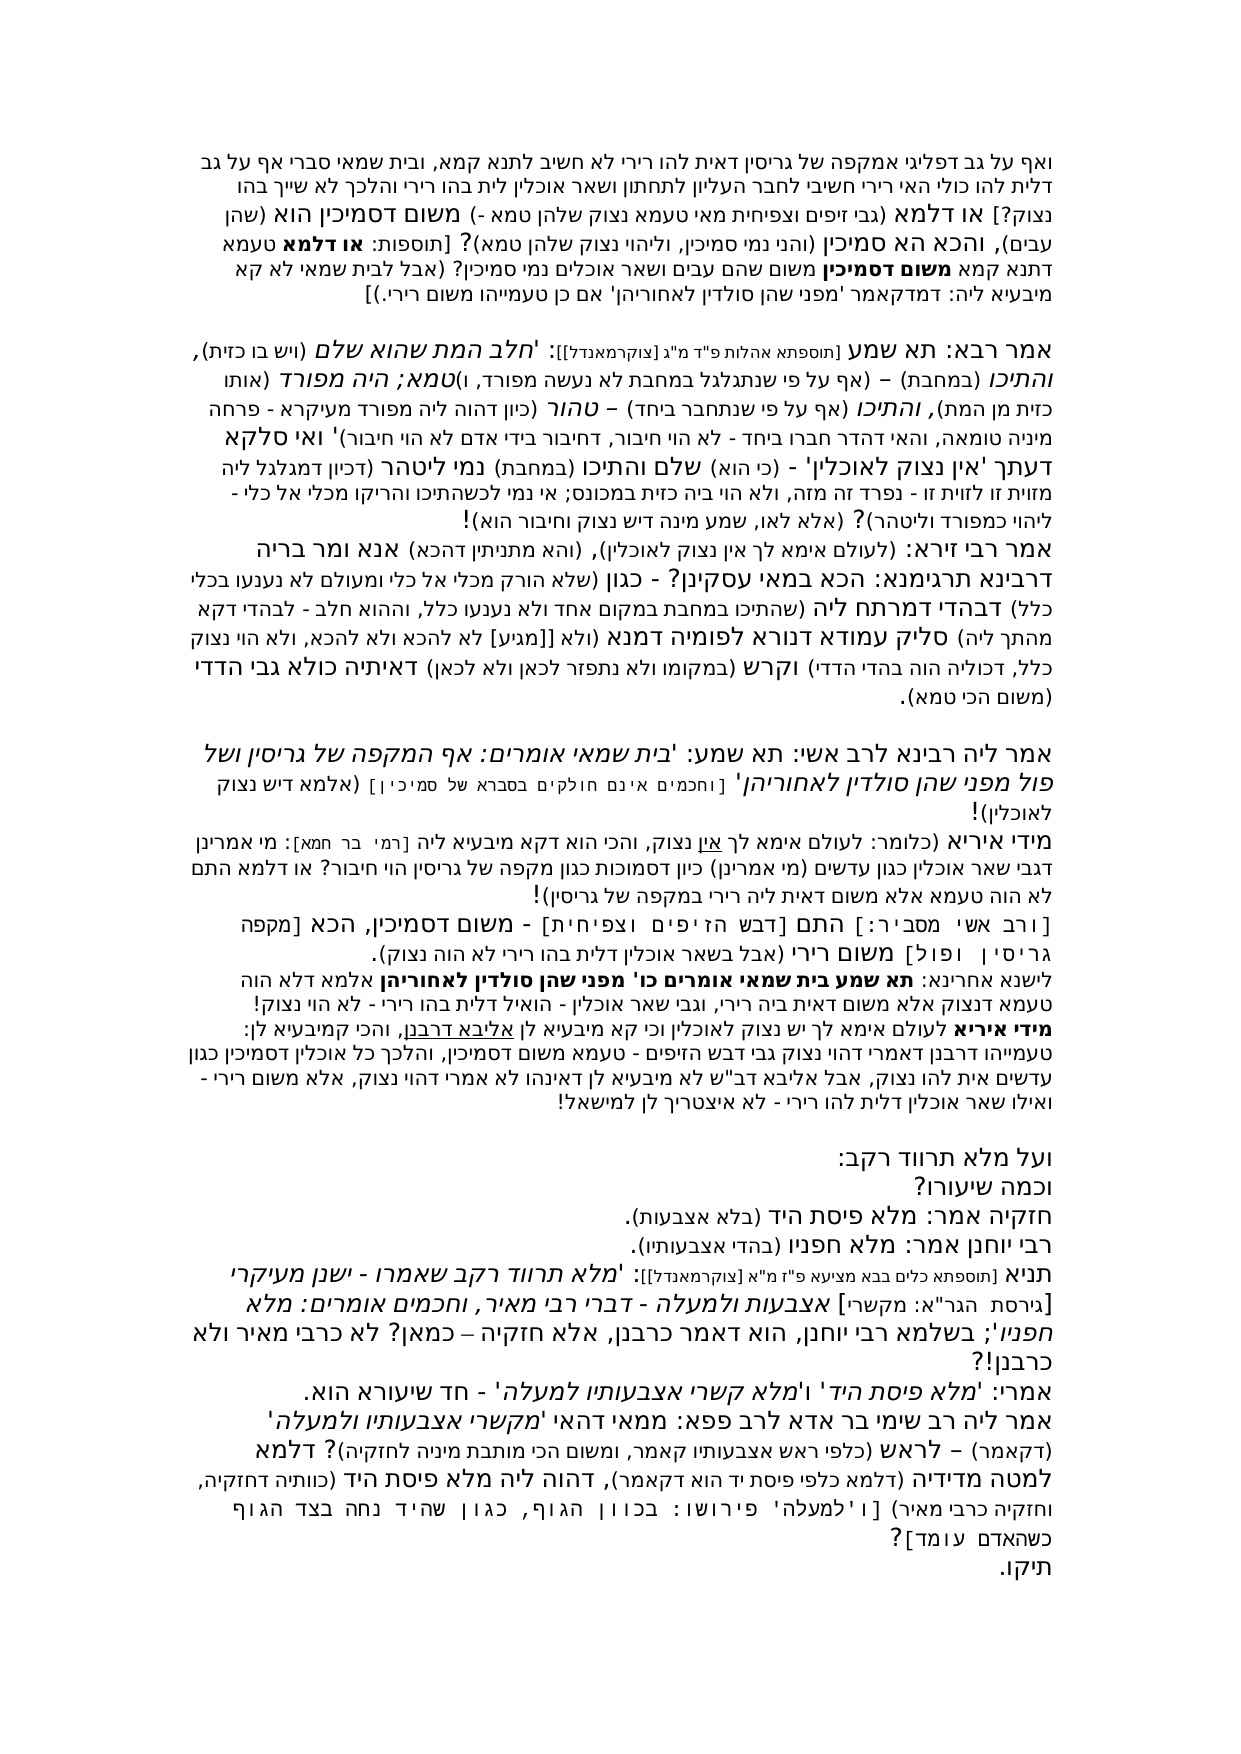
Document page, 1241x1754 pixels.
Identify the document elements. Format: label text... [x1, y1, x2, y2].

text תיקו. [187, 1553, 1053, 1582]
text אמר רבא: תא שמע [תוספתא אהלות פ"ד מ"ג [צוקרמאנדל]]: 'חלב המת שהוא שלם (ויש בו כזית), והתיכו (במחבת) – (אף על פי שנתגלגל במחבת לא נעשה מפורד, ו)טמא; היה מפורד (אותו כזית מן המת), והתיכו (אף על פי שנתחבר ביחד) – טהור (כיון דהוה ליה מפורד מעיקרא - פרחה מיניה טומאה, והאי דהדר חברו ביחד - לא הוי חיבור, דחיבור בידי אדם לא הוי חיבור)' ואי סלקא דעתך 'אין נצוק לאוכלין' - (כי הוא) שלם והתיכו (במחבת) נמי ליטהר (דכיון דמגלגל ליה מזוית זו לזוית זו - נפרד זה מזה, ולא הוי ביה כזית במכונס; אי נמי לכשהתיכו והריקו מכלי אל כלי - ליהוי כמפורד וליטהר)? (אלא לאו, שמע מינה דיש נצוק וחיבור הוא)! [187, 335, 1053, 534]
text אמר ליה רב שימי בר אדא לרב פפא: ממאי דהאי 'מקשרי אצבעותיו ולמעלה' (דקאמר) – לראש (כלפי ראש אצבעותיו קאמר, ומשום הכי מותבת מיניה לחזקיה)? דלמא למטה מדידיה (דלמא כלפי פיסת יד הוא דקאמר), דהוה ליה מלא פיסת היד (כוותיה דחזקיה, וחזקיה כרבי מאיר) [ו'למעלה' פירושו: בכוון הגוף, כגון שהיד נחה בצד הגוף כשהאדם עומד]? [187, 1406, 1053, 1553]
text אמר רבי זירא: (לעולם אימא לך אין נצוק לאוכלין), (והא מתניתין דהכא) אנא ומר בריה דרבינא תרגימנא: הכא במאי עסקינן? - כגון (שלא הורק מכלי אל כלי ומעולם לא נענעו בכלי כלל) דבהדי דמרתח ליה (שהתיכו במחבת במקום אחד ולא נענעו כלל, וההוא חלב - לבהדי דקא מהתך ליה) סליק עמודא דנורא לפומיה דמנא (ולא [[מגיע] לא להכא ולא להכא, ולא הוי נצוק כלל, דכוליה הוה בהדי הדדי) וקרש (במקומו ולא נתפזר לכאן ולא לכאן) דאיתיה כולא גבי הדדי (משום הכי טמא). [187, 534, 1053, 710]
text וכמה שיעורו? [187, 1172, 1053, 1201]
text אמר ליה רבינא לרב אשי: תא שמע: 'בית שמאי אומרים: אף המקפה של גריסין ושל פול מפני שהן סולדין לאחוריהן' [וחכמים אינם חולקים בסברא של סמיכין] (אלמא דיש נצוק לאוכלין)! [187, 739, 1053, 826]
text ואף על גב דפליגי אמקפה של גריסין דאית להו רירי לא חשיב לתנא קמא, ובית שמאי סברי אף על גב דלית להו כולי האי רירי חשיבי לחבר העליון לתחתון ושאר אוכלין לית בהו רירי והלכך לא שייך בהו נצוק?] או דלמא (גבי זיפים וצפיחית מאי טעמא נצוק שלהן טמא -) משום דסמיכין הוא (שהן עבים), והכא הא סמיכין (והני נמי סמיכין, וליהוי נצוק שלהן טמא)? [תוספות: או דלמא טעמא דתנא קמא משום דסמיכין משום שהם עבים ושאר אוכלים נמי סמיכין? (אבל לבית שמאי לא קא מיבעיא ליה: דמדקאמר 'מפני שהן סולדין לאחוריהן' אם כן טעמייהו משום רירי.)] [187, 150, 1053, 306]
text מידי איריא לעולם אימא לך יש נצוק לאוכלין וכי קא מיבעיא לן אליבא דרבנן, והכי קמיבעיא לן: טעמייהו דרבנן דאמרי דהוי נצוק גבי דבש הזיפים - טעמא משום דסמיכין, והלכך כל אוכלין דסמיכין כגון עדשים אית להו נצוק, אבל אליבא דב"ש לא מיבעיא לן דאינהו לא אמרי דהוי נצוק, אלא משום רירי - ואילו שאר אוכלין דלית להו רירי - לא איצטריך לן למישאל! [187, 1017, 1053, 1114]
text [ורב אשי מסביר:] התם [דבש הזיפים וצפיחית] - משום דסמיכין, הכא [מקפה גריסין ופול] משום רירי (אבל בשאר אוכלין דלית בהו רירי לא הוה נצוק). [187, 909, 1053, 968]
text חזקיה אמר: מלא פיסת היד (בלא אצבעות). [187, 1201, 1053, 1230]
text תניא [תוספתא כלים בבא מציעא פ"ז מ"א [צוקרמאנדל]]: 'מלא תרווד רקב שאמרו - ישנן מעיקרי [גירסת הגר"א: מקשרי] אצבעות ולמעלה - דברי רבי מאיר, וחכמים אומרים: מלא חפניו'; בשלמא רבי יוחנן, הוא דאמר כרבנן, אלא חזקיה – כמאן? לא כרבי מאיר ולא כרבנן!? [187, 1259, 1053, 1377]
text אמרי: 'מלא פיסת היד' ו'מלא קשרי אצבעותיו למעלה' - חד שיעורא הוא. [187, 1377, 1053, 1406]
text ועל מלא תרווד רקב: [187, 1143, 1053, 1172]
text לישנא אחרינא: תא שמע בית שמאי אומרים כו' מפני שהן סולדין לאחוריהן אלמא דלא הוה טעמא דנצוק אלא משום דאית ביה רירי, וגבי שאר אוכלין - הואיל דלית בהו רירי - לא הוי נצוק! [187, 968, 1053, 1017]
text רבי יוחנן אמר: מלא חפניו (בהדי אצבעותיו). [187, 1230, 1053, 1259]
text מידי איריא (כלומר: לעולם אימא לך אין נצוק, והכי הוא דקא מיבעיא ליה [רמי בר חמא]: מי אמרינן דגבי שאר אוכלין כגון עדשים (מי אמרינן) כיון דסמוכות כגון מקפה של גריסין הוי חיבור? או דלמא התם לא הוה טעמא אלא משום דאית ליה רירי במקפה של גריסין)! [187, 826, 1053, 909]
